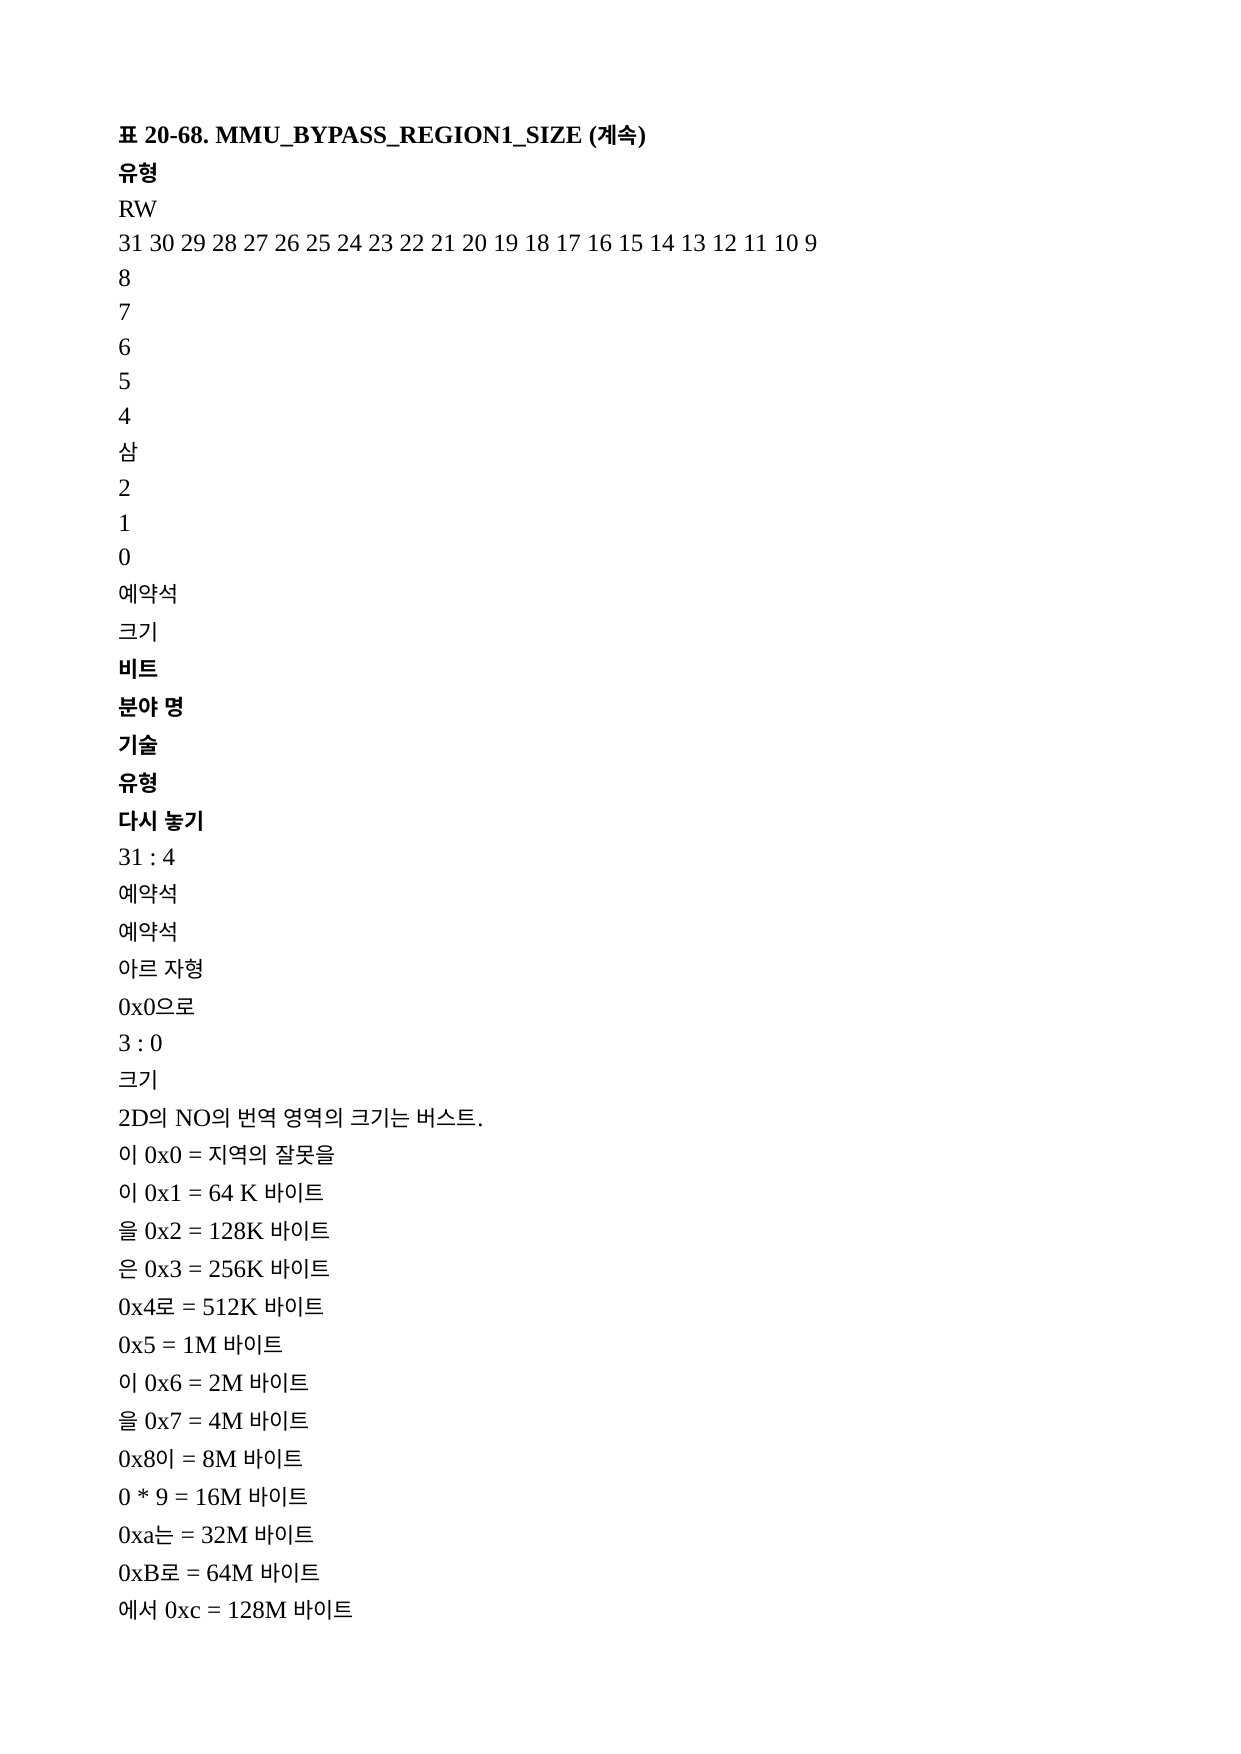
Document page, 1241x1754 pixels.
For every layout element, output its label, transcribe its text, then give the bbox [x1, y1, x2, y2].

text 비트 [118, 652, 1122, 684]
text 31 : 4 [118, 842, 1122, 871]
text 을 0x2 = 128K 바이트 [118, 1214, 1122, 1246]
text 0x8이 = 8M 바이트 [118, 1442, 1122, 1473]
text 을 0x7 = 4M 바이트 [118, 1404, 1122, 1436]
text 0x5 = 1M 바이트 [118, 1328, 1122, 1360]
text 크기 [118, 1063, 1122, 1094]
text 0x0으로 [118, 990, 1122, 1022]
text 6 [118, 332, 1122, 361]
text 이 0x0 = 지역의 잘못을 [118, 1138, 1122, 1170]
text 에서 0xc = 128M 바이트 [118, 1593, 1122, 1625]
text 이 0x1 = 64 K 바이트 [118, 1176, 1122, 1208]
text RW [118, 194, 1122, 223]
text 0 [118, 542, 1122, 571]
text 예약석 [118, 577, 1122, 608]
text 다시 놓기 [118, 804, 1122, 836]
text 예약석 [118, 877, 1122, 908]
text 아르 자형 [118, 952, 1122, 984]
text 3 : 0 [118, 1028, 1122, 1057]
text 삼 [118, 435, 1122, 467]
text 7 [118, 297, 1122, 326]
text 5 [118, 366, 1122, 395]
text 이 0x6 = 2M 바이트 [118, 1366, 1122, 1398]
text 0x4로 = 512K 바이트 [118, 1290, 1122, 1322]
text 유형 [118, 156, 1122, 188]
text 예약석 [118, 914, 1122, 946]
text 0 * 9 = 16M 바이트 [118, 1480, 1122, 1511]
text 4 [118, 401, 1122, 429]
text 8 [118, 263, 1122, 292]
text 크기 [118, 614, 1122, 646]
text 2 [118, 473, 1122, 502]
text 은 0x3 = 256K 바이트 [118, 1252, 1122, 1284]
text 유형 [118, 766, 1122, 798]
text 1 [118, 508, 1122, 536]
text 0xB로 = 64M 바이트 [118, 1556, 1122, 1587]
text 표 20-68. MMU_BYPASS_REGION1_SIZE (계속) [118, 118, 1122, 150]
text 기술 [118, 728, 1122, 760]
text 2D의 NO의 번역 영역의 크기는 버스트. [118, 1101, 1122, 1132]
text 31 30 29 28 27 26 25 24 23 22 21 20 19 18 17 16 15 14 13 12 11 10 9 [118, 228, 1122, 257]
text 0xa는 = 32M 바이트 [118, 1518, 1122, 1549]
text 분야 명 [118, 690, 1122, 722]
